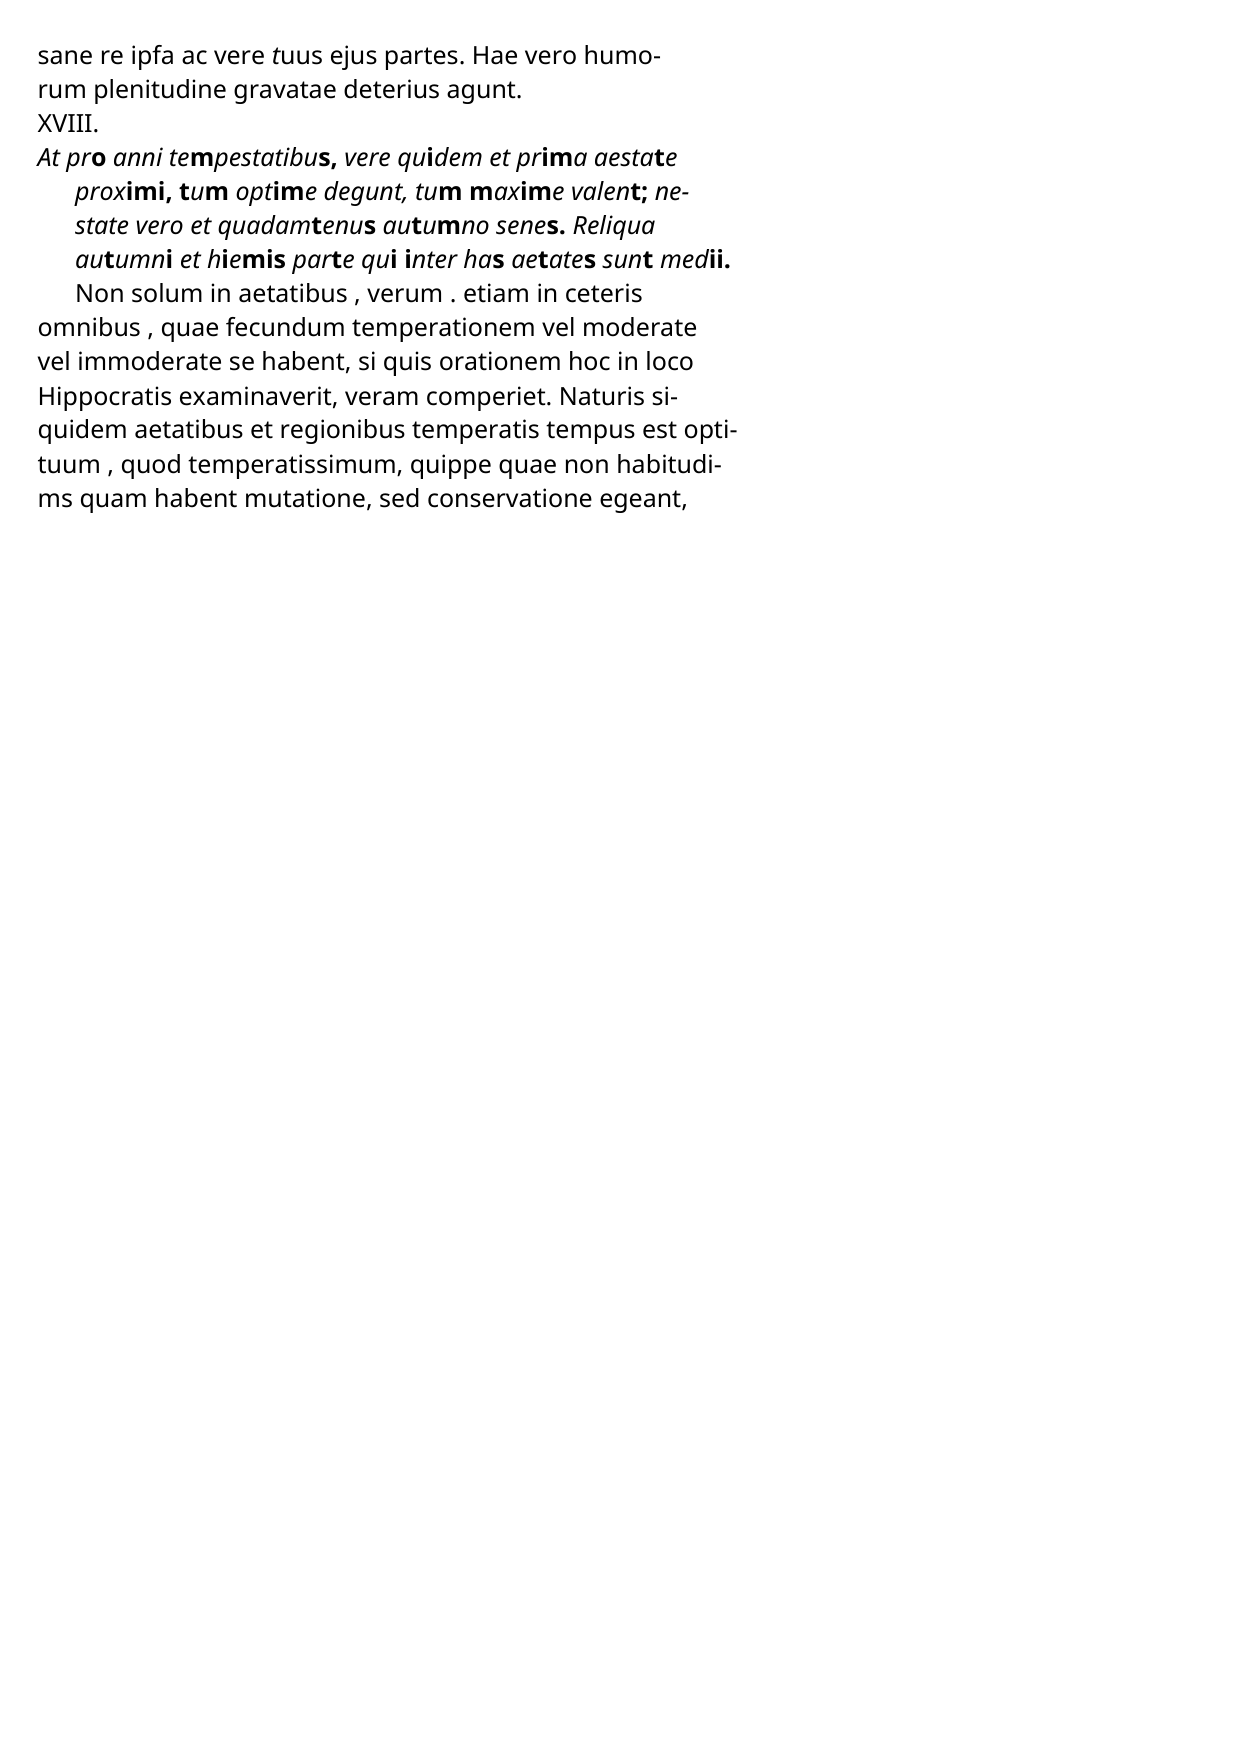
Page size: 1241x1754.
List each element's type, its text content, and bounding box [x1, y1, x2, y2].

text sane re ipfa ac vere tuus ejus partes. Hae vero humo- rum plenitudine gravatae deterius agunt. [37, 37, 1203, 106]
text At pro anni tempestatibus, vere quidem et prima aestate proximi, tum optime degunt, tum maxime valent; ne- state vero et quadamtenus autumno senes. Reliqua autumni et hiemis parte qui inter has aetates sunt medii. [37, 140, 1203, 276]
text Non solum in aetatibus , verum . etiam in ceteris omnibus , quae fecundum temperationem vel moderate vel immoderate se habent, si quis orationem hoc in loco Hippocratis examinaverit, veram comperiet. Naturis si- quidem aetatibus et regionibus temperatis tempus est opti- tuum , quod temperatissimum, quippe quae non habitudi- ms quam habent mutatione, sed conservatione egeant, [37, 276, 1203, 514]
text XVIII. [37, 106, 1203, 140]
